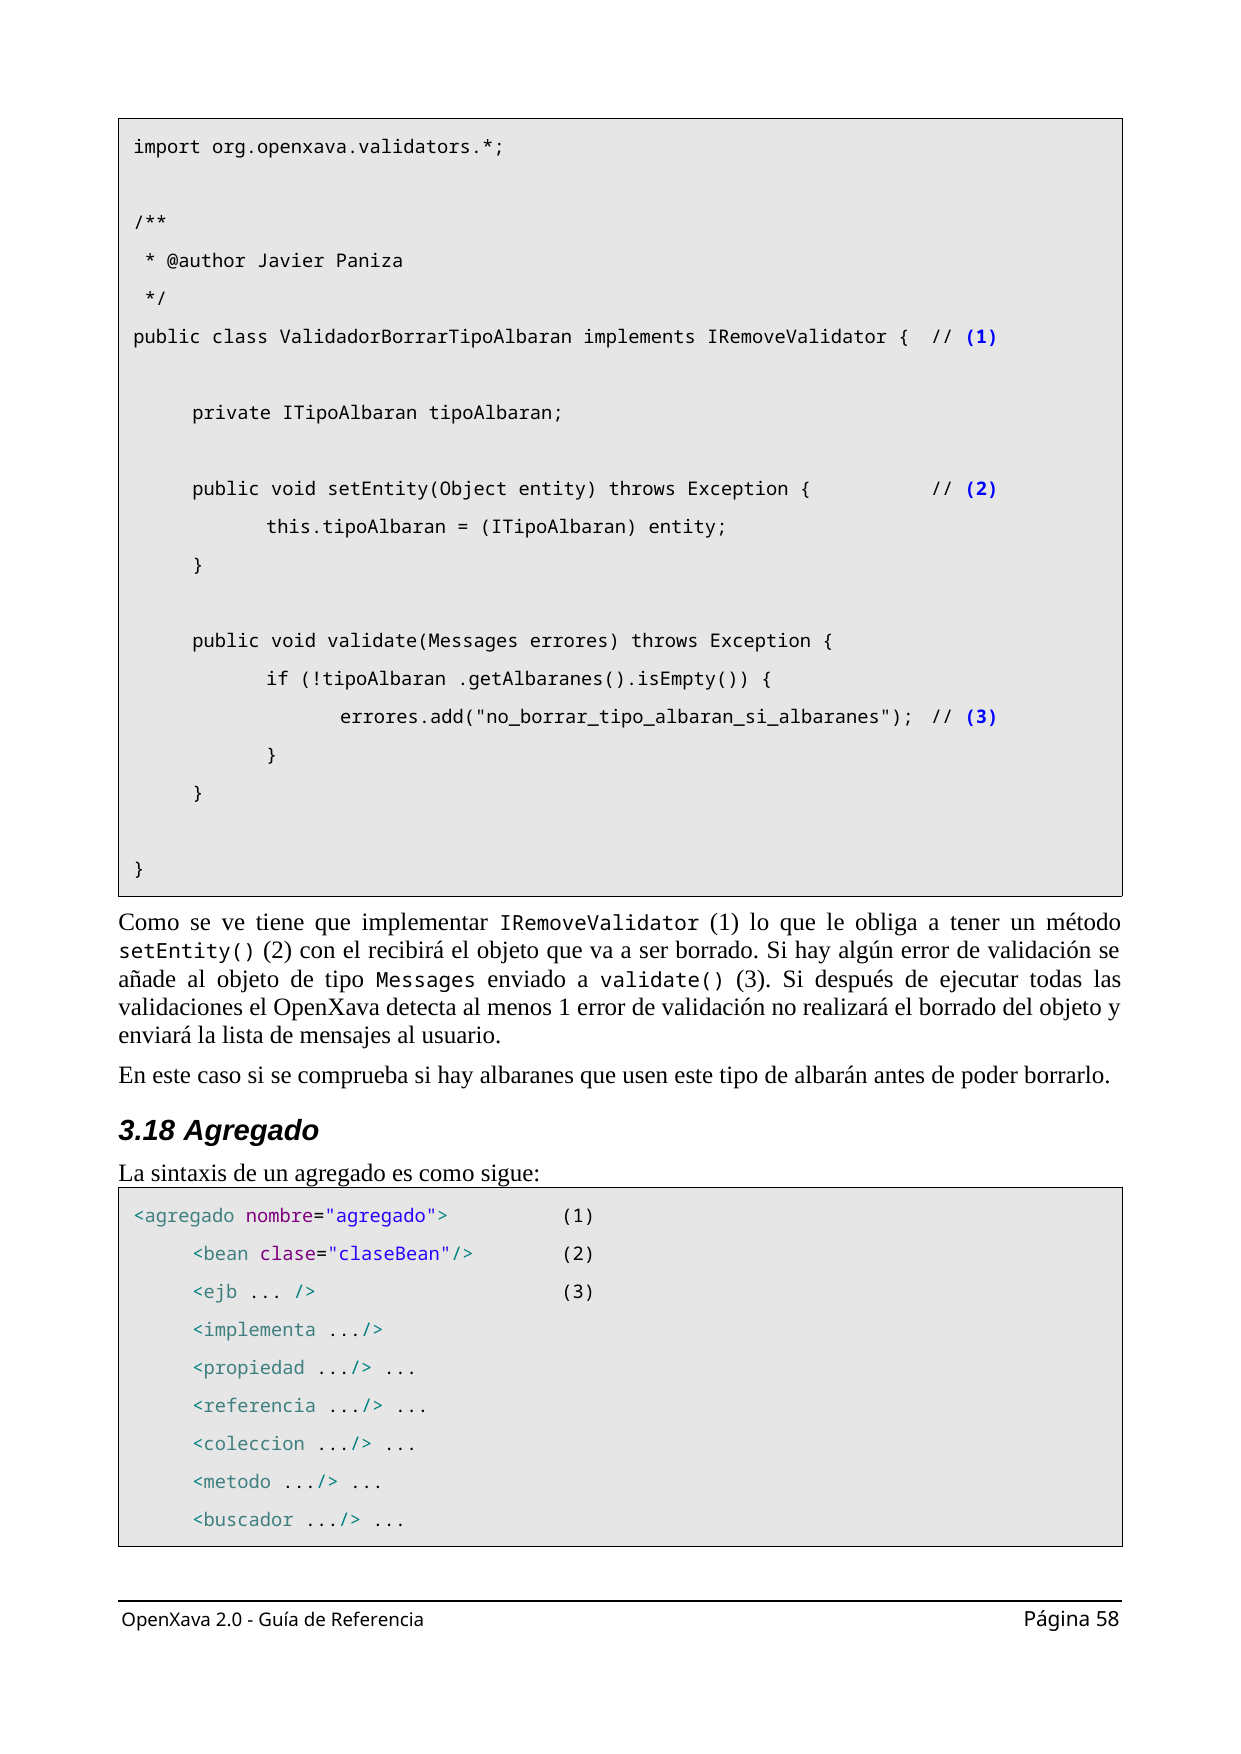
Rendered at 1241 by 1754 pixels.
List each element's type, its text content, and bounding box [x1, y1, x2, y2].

text <referencia .../> ... [119, 1377, 1122, 1415]
text <agregado nombre="agregado"> (1) [119, 1188, 1122, 1225]
text La sintaxis de un agregado es como sigue: [118, 1159, 1122, 1187]
text */ [119, 270, 1122, 308]
text } [119, 764, 1122, 802]
text Como se ve tiene que implementar IRemoveValidator (1) lo que le obliga a tener un método setEntity() (2) con el recibirá el objeto que va a ser borrado. Si hay algún error de validación se añade al objeto de tipo Messages enviado a validate() (3). Si después de ejecutar todas las validaciones el OpenXava detecta al menos 1 error de validación no realizará el borrado del objeto y enviará la lista de mensajes al usuario. [118, 908, 1122, 1048]
text <implementa .../> [119, 1301, 1122, 1339]
subtitle Agregado [118, 1114, 1122, 1146]
text public class ValidadorBorrarTipoAlbaran implements IRemoveValidator { // (1) [119, 308, 1122, 346]
text En este caso si se comprueba si hay albaranes que usen este tipo de albarán antes de poder borrarlo. [118, 1061, 1122, 1089]
text private ITipoAlbaran tipoAlbaran; [119, 384, 1122, 422]
text <propiedad .../> ... [119, 1339, 1122, 1377]
text <ejb ... /> (3) [119, 1263, 1122, 1301]
text <coleccion .../> ... [119, 1415, 1122, 1453]
text import org.openxava.validators.*; [119, 119, 1122, 156]
text if (!tipoAlbaran .getAlbaranes().isEmpty()) { [119, 650, 1122, 688]
text <bean clase="claseBean"/> (2) [119, 1225, 1122, 1263]
text <buscador .../> ... [119, 1491, 1122, 1546]
text public void setEntity(Object entity) throws Exception { // (2) [119, 460, 1122, 498]
text } [119, 536, 1122, 574]
text errores.add("no_borrar_tipo_albaran_si_albaranes"); // (3) [119, 688, 1122, 726]
text this.tipoAlbaran = (ITipoAlbaran) entity; [119, 498, 1122, 536]
text * @author Javier Paniza [119, 232, 1122, 270]
text } [119, 726, 1122, 764]
text } [119, 841, 1122, 896]
text <metodo .../> ... [119, 1453, 1122, 1491]
text public void validate(Messages errores) throws Exception { [119, 612, 1122, 650]
text /** [119, 194, 1122, 232]
